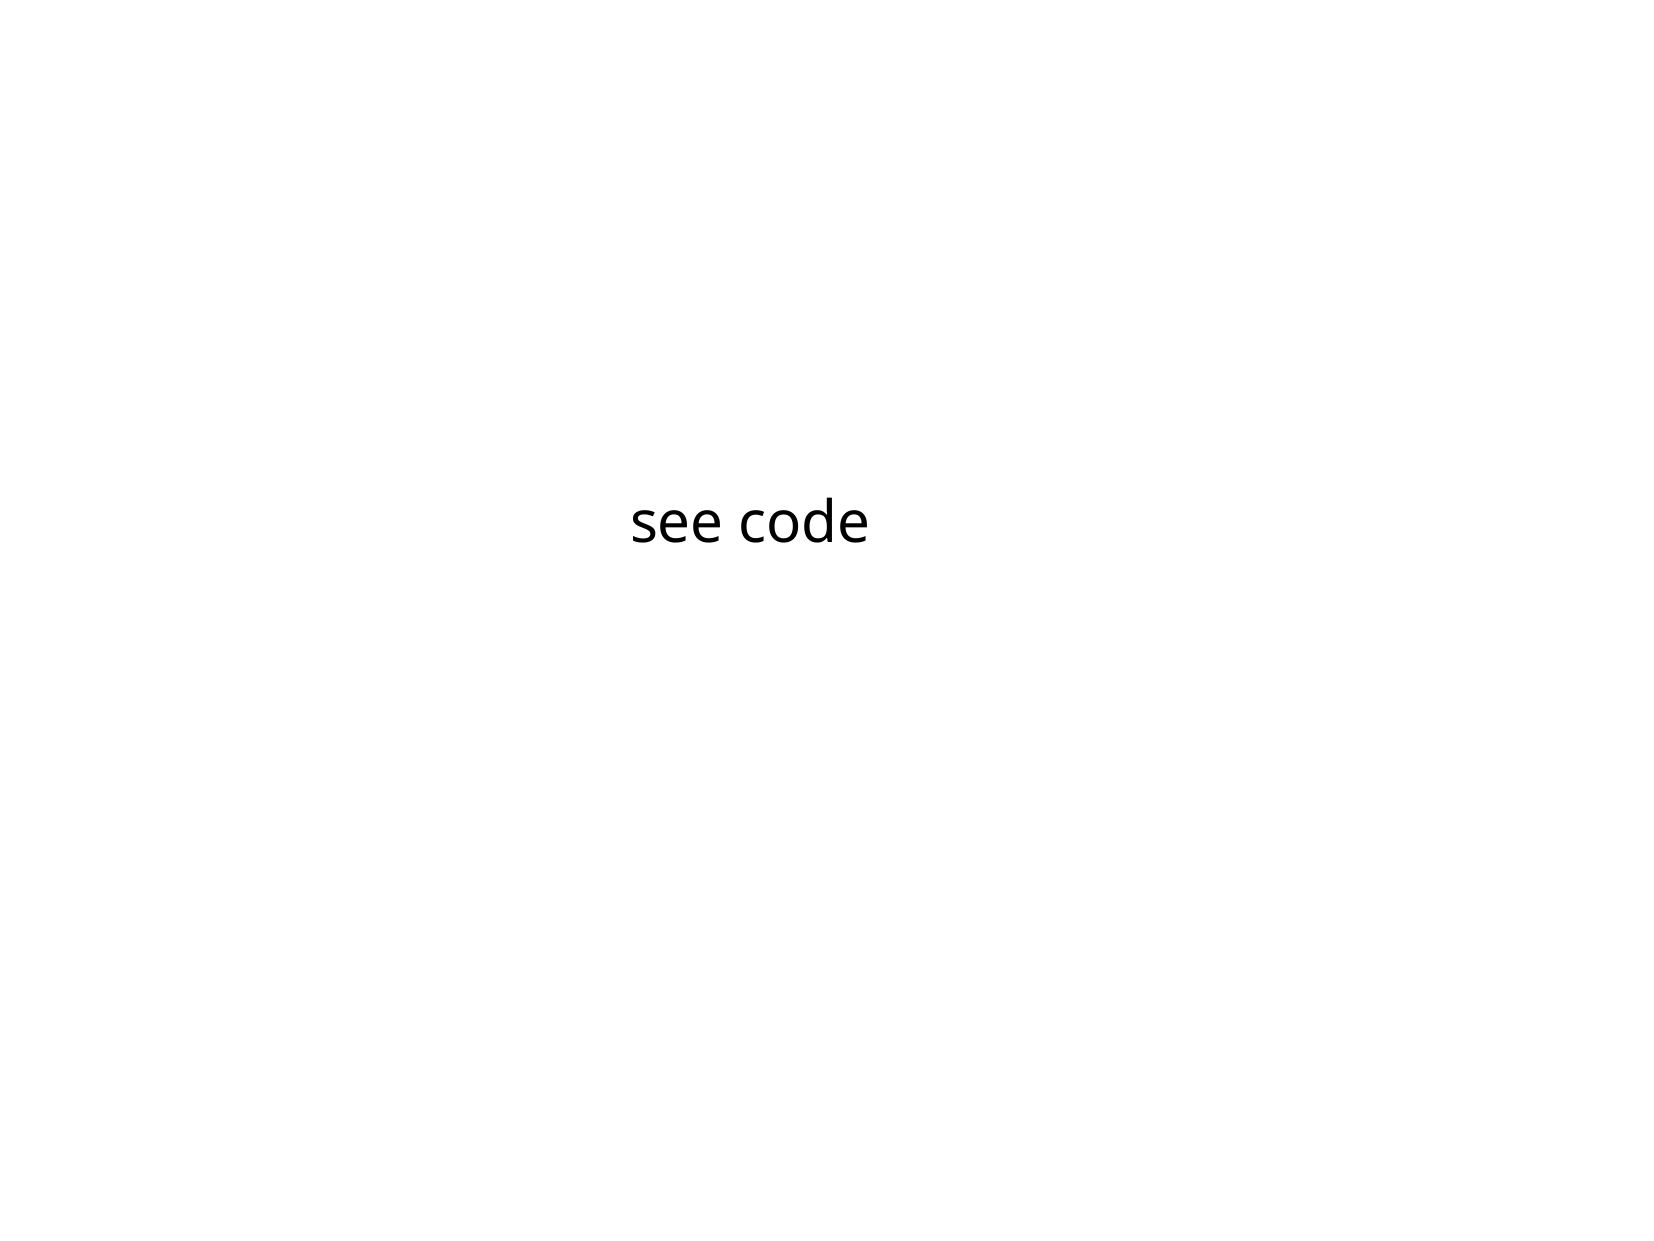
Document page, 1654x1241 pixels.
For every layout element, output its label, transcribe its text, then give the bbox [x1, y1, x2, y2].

text_box see code [630, 480, 916, 571]
